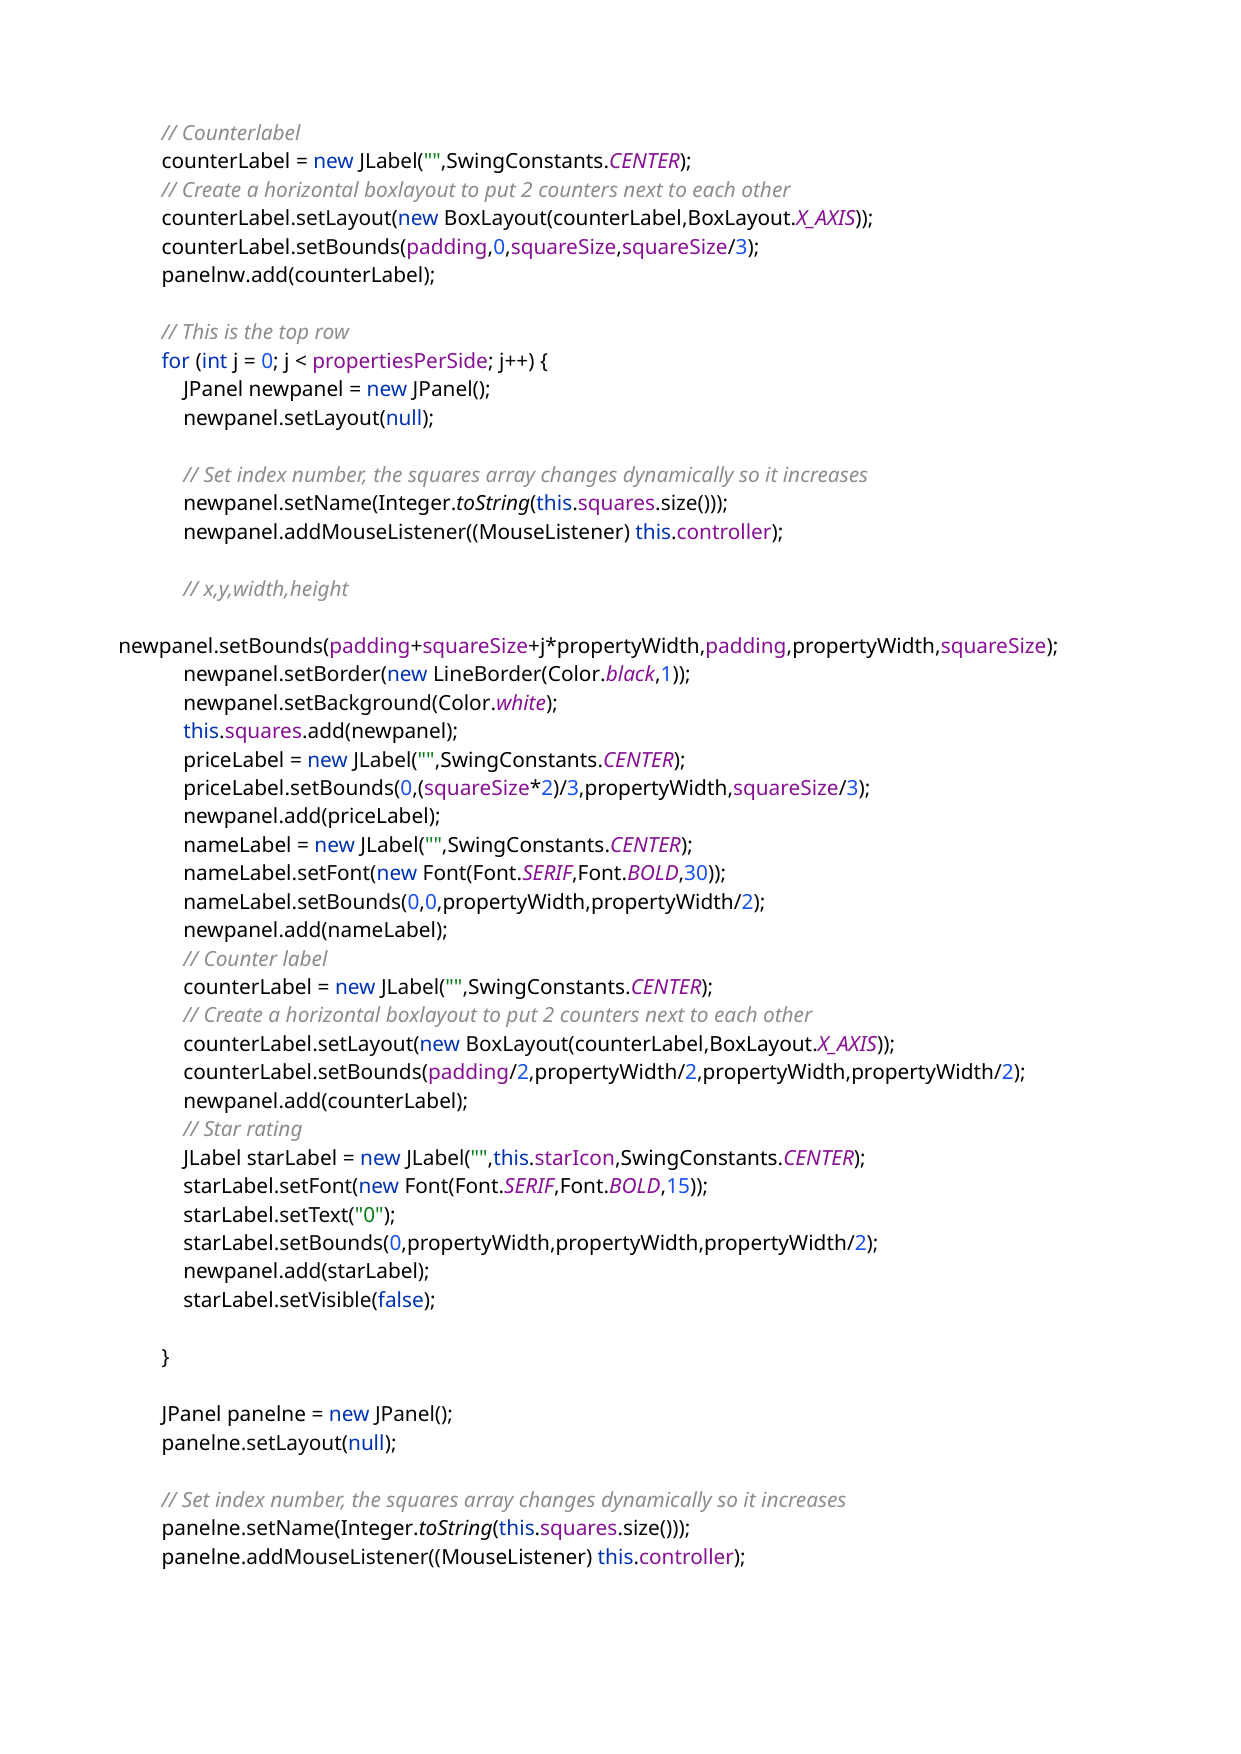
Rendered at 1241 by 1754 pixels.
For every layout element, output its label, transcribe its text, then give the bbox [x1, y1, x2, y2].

text // Counterlabel counterLabel = new JLabel("",SwingConstants.CENTER); // Create a horizontal boxlayout to put 2 counters next to each other counterLabel.setLayout(new BoxLayout(counterLabel,BoxLayout.X_AXIS)); counterLabel.setBounds(padding,0,squareSize,squareSize/3); panelnw.add(counterLabel); // This is the top row for (int j = 0; j < propertiesPerSide; j++) { JPanel newpanel = new JPanel(); newpanel.setLayout(null); // Set index number, the squares array changes dynamically so it increases newpanel.setName(Integer.toString(this.squares.size())); newpanel.addMouseListener((MouseListener) this.controller); // x,y,width,height newpanel.setBounds(padding+squareSize+j*propertyWidth,padding,propertyWidth,squareSize); newpanel.setBorder(new LineBorder(Color.black,1)); newpanel.setBackground(Color.white); this.squares.add(newpanel); priceLabel = new JLabel("",SwingConstants.CENTER); priceLabel.setBounds(0,(squareSize*2)/3,propertyWidth,squareSize/3); newpanel.add(priceLabel); nameLabel = new JLabel("",SwingConstants.CENTER); nameLabel.setFont(new Font(Font.SERIF,Font.BOLD,30)); nameLabel.setBounds(0,0,propertyWidth,propertyWidth/2); newpanel.add(nameLabel); // Counter label counterLabel = new JLabel("",SwingConstants.CENTER); // Create a horizontal boxlayout to put 2 counters next to each other counterLabel.setLayout(new BoxLayout(counterLabel,BoxLayout.X_AXIS)); counterLabel.setBounds(padding/2,propertyWidth/2,propertyWidth,propertyWidth/2); newpanel.add(counterLabel); // Star rating JLabel starLabel = new JLabel("",this.starIcon,SwingConstants.CENTER); starLabel.setFont(new Font(Font.SERIF,Font.BOLD,15)); starLabel.setText("0"); starLabel.setBounds(0,propertyWidth,propertyWidth,propertyWidth/2); newpanel.add(starLabel); starLabel.setVisible(false); } JPanel panelne = new JPanel(); panelne.setLayout(null); // Set index number, the squares array changes dynamically so it increases panelne.setName(Integer.toString(this.squares.size())); panelne.addMouseListener((MouseListener) this.controller); [118, 118, 1122, 1627]
